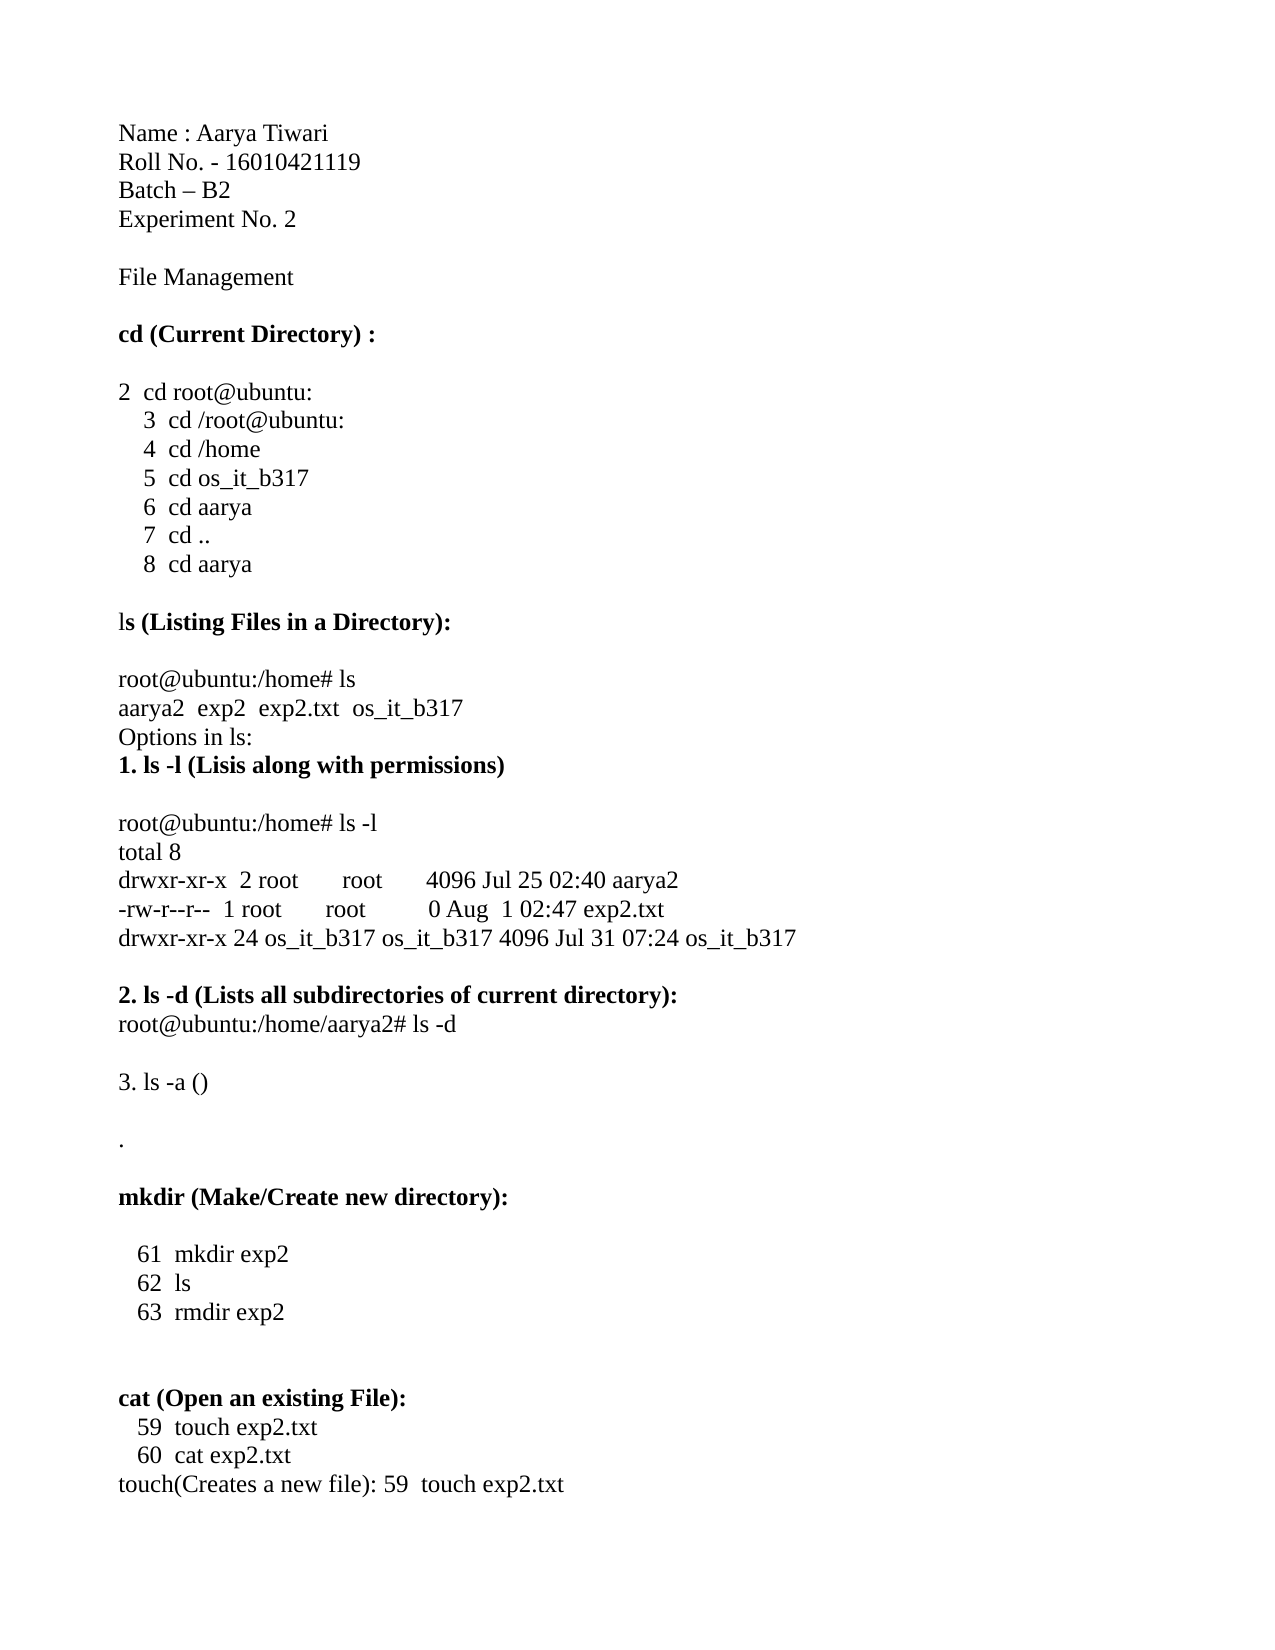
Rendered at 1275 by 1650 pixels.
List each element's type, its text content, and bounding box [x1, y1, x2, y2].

text File Management [118, 262, 1157, 291]
text 8 cd aarya [118, 549, 1157, 578]
text 60 cat exp2.txt [118, 1441, 1157, 1469]
text cd (Current Directory) : [118, 319, 1157, 348]
text 3. ls -a () [118, 1067, 1157, 1096]
text Experiment No. 2 [118, 204, 1157, 233]
text 4 cd /home [118, 434, 1157, 463]
text ls (Listing Files in a Directory): [118, 607, 1157, 636]
text Batch – B2 [118, 176, 1157, 204]
text Roll No. - 16010421119 [118, 147, 1157, 176]
text aarya2 exp2 exp2.txt os_it_b317 [118, 693, 1157, 722]
text 2. ls -d (Lists all subdirectories of current directory): [118, 981, 1157, 1009]
text -rw-r--r-- 1 root root 0 Aug 1 02:47 exp2.txt [118, 894, 1157, 923]
text mkdir (Make/Create new directory): [118, 1182, 1157, 1211]
text cat (Open an existing File): [118, 1383, 1157, 1412]
text root@ubuntu:/home/aarya2# ls -d [118, 1009, 1157, 1038]
text Name : Aarya Tiwari [118, 118, 1157, 147]
text 61 mkdir exp2 [118, 1239, 1157, 1268]
text . [118, 1124, 1157, 1153]
text 3 cd /root@ubuntu: [118, 406, 1157, 434]
text 59 touch exp2.txt [118, 1412, 1157, 1441]
text 63 rmdir exp2 [118, 1297, 1157, 1326]
text 7 cd .. [118, 521, 1157, 549]
text total 8 [118, 837, 1157, 866]
text 5 cd os_it_b317 [118, 463, 1157, 492]
text touch(Creates a new file): 59 touch exp2.txt [118, 1469, 1157, 1498]
text 2 cd root@ubuntu: [118, 377, 1157, 406]
text 6 cd aarya [118, 492, 1157, 521]
text 62 ls [118, 1268, 1157, 1297]
text Options in ls: [118, 722, 1157, 751]
text root@ubuntu:/home# ls [118, 664, 1157, 693]
text drwxr-xr-x 24 os_it_b317 os_it_b317 4096 Jul 31 07:24 os_it_b317 [118, 923, 1157, 952]
text root@ubuntu:/home# ls -l [118, 808, 1157, 837]
text 1. ls -l (Lisis along with permissions) [118, 751, 1157, 779]
text drwxr-xr-x 2 root root 4096 Jul 25 02:40 aarya2 [118, 866, 1157, 894]
